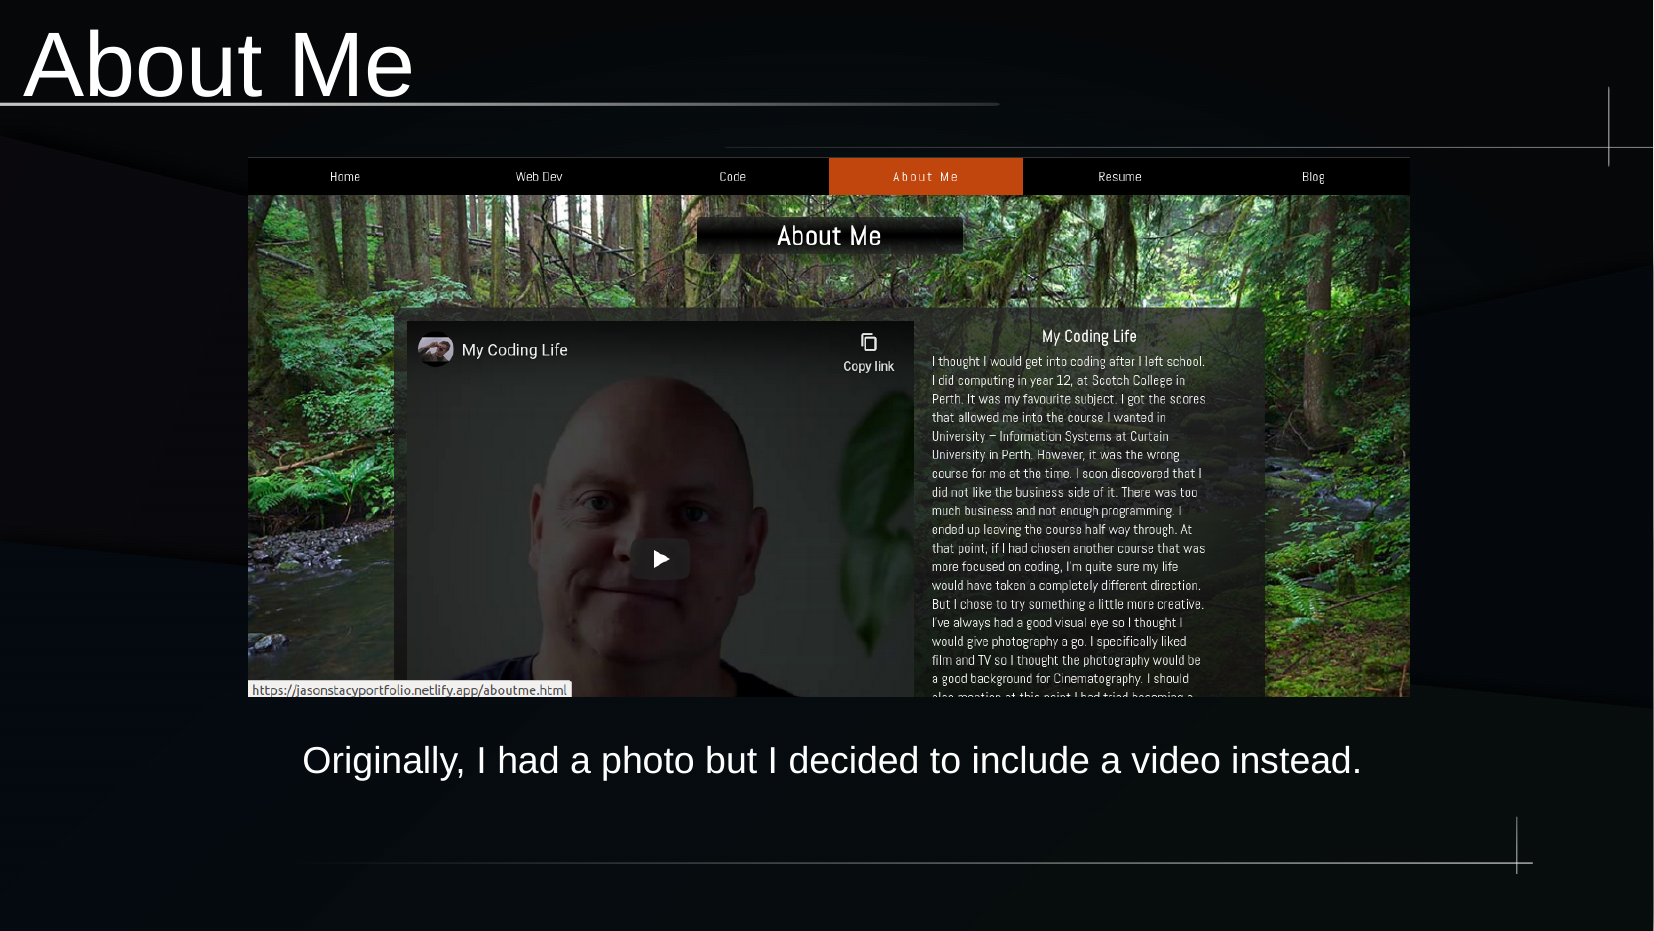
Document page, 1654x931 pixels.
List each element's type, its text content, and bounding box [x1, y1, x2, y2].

title About Me [23, 11, 1589, 119]
picture [0, 0, 1654, 931]
text_box Originally, I had a photo but I decided to include a video instead. [248, 732, 1418, 790]
